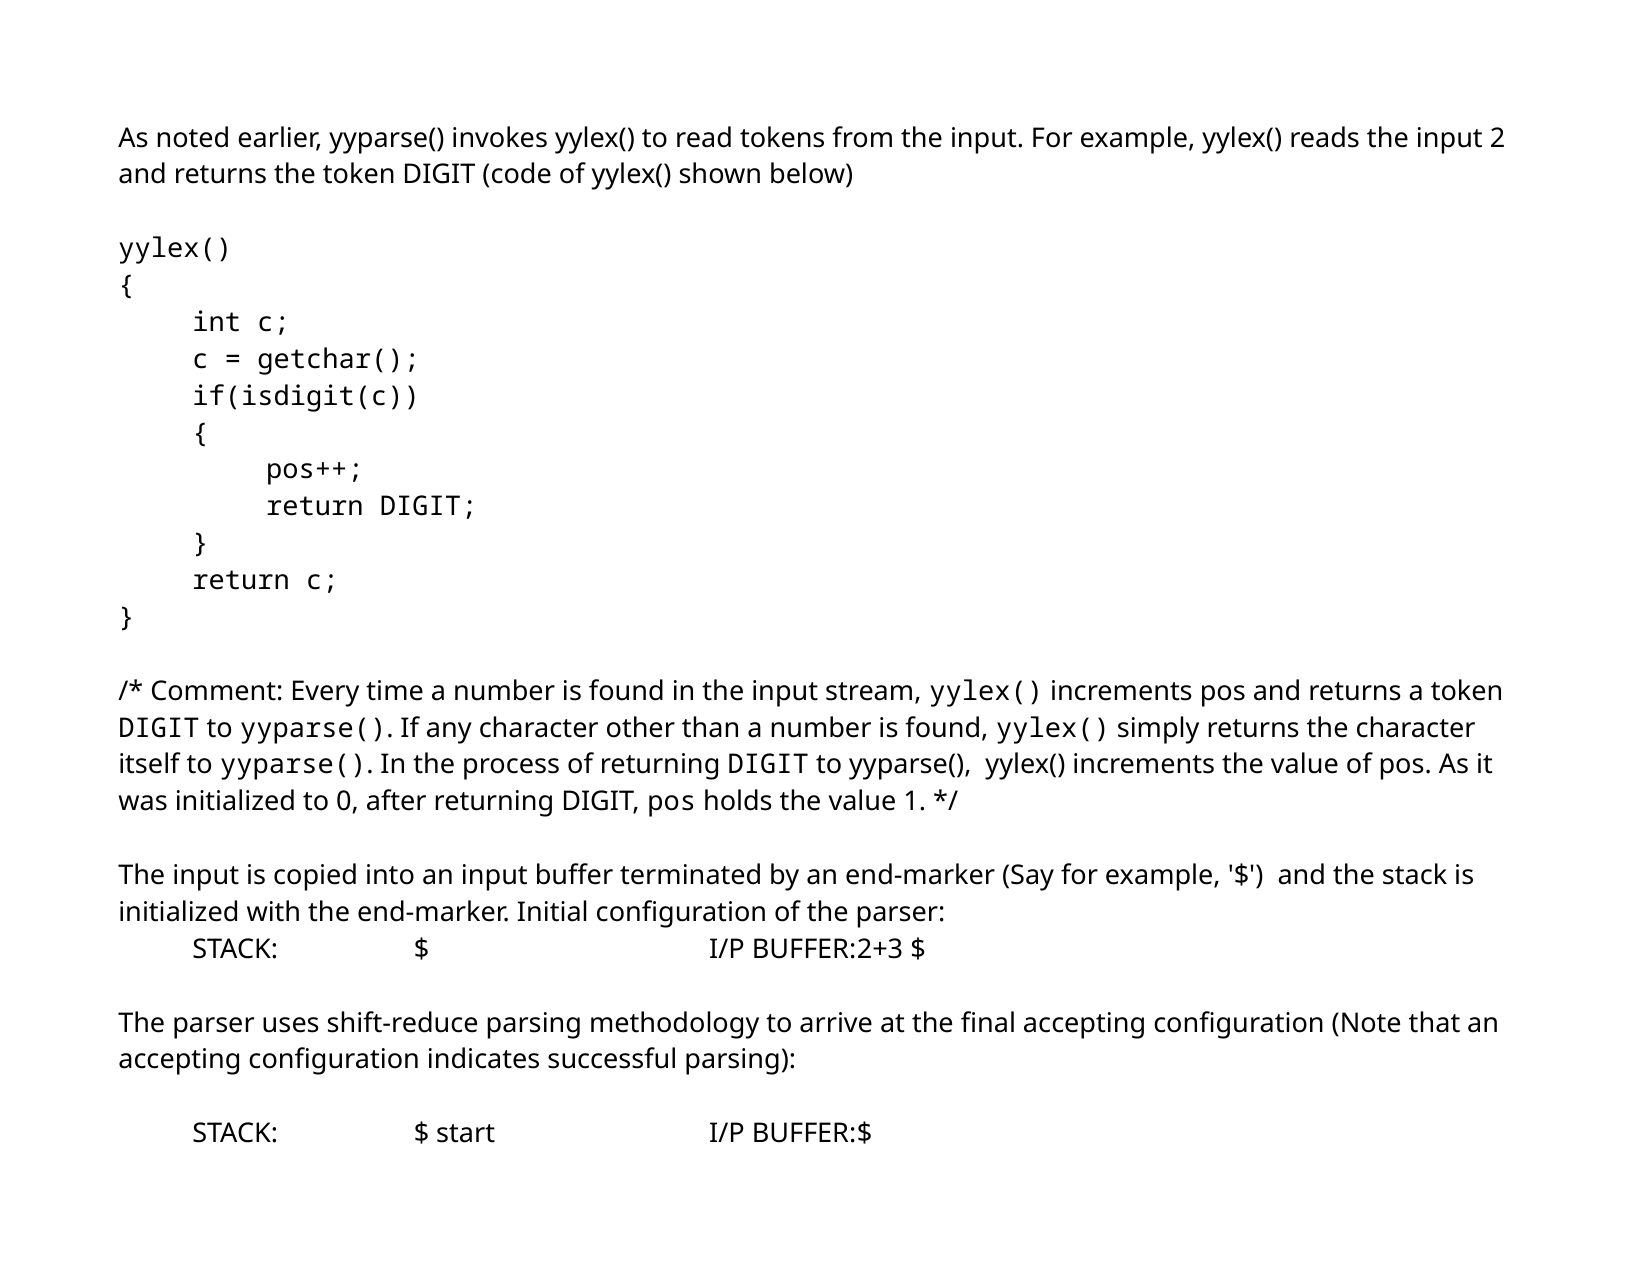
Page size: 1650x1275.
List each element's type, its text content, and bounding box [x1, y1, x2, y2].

text } [118, 524, 1532, 561]
text { [118, 413, 1532, 450]
text yylex() [118, 229, 1532, 266]
text { [118, 266, 1532, 302]
text if(isdigit(c)) [118, 376, 1532, 413]
text } [118, 597, 1532, 634]
text The parser uses shift-reduce parsing methodology to arrive at the final accepting configuration (Note that an accepting configuration indicates successful parsing): [118, 1003, 1532, 1077]
text /* Comment: Every time a number is found in the input stream, yylex() increments pos and returns a token DIGIT to yyparse(). If any character other than a number is found, yylex() simply returns the character itself to yyparse(). In the process of returning DIGIT to yyparse(), yylex() increments the value of pos. As it was initialized to 0, after returning DIGIT, pos holds the value 1. */ [118, 671, 1532, 819]
text As noted earlier, yyparse() invokes yylex() to read tokens from the input. For example, yylex() reads the input 2 and returns the token DIGIT (code of yylex() shown below) [118, 118, 1532, 192]
text STACK: $ start I/P BUFFER: $ [118, 1114, 1532, 1151]
text return DIGIT; [118, 487, 1532, 524]
text The input is copied into an input buffer terminated by an end-marker (Say for example, '$') and the stack is initialized with the end-marker. Initial configuration of the parser: [118, 856, 1532, 929]
text int c; [118, 302, 1532, 339]
text return c; [118, 561, 1532, 597]
text STACK: $ I/P BUFFER: 2+3 $ [118, 929, 1532, 966]
text pos++; [118, 450, 1532, 487]
text c = getchar(); [118, 339, 1532, 376]
